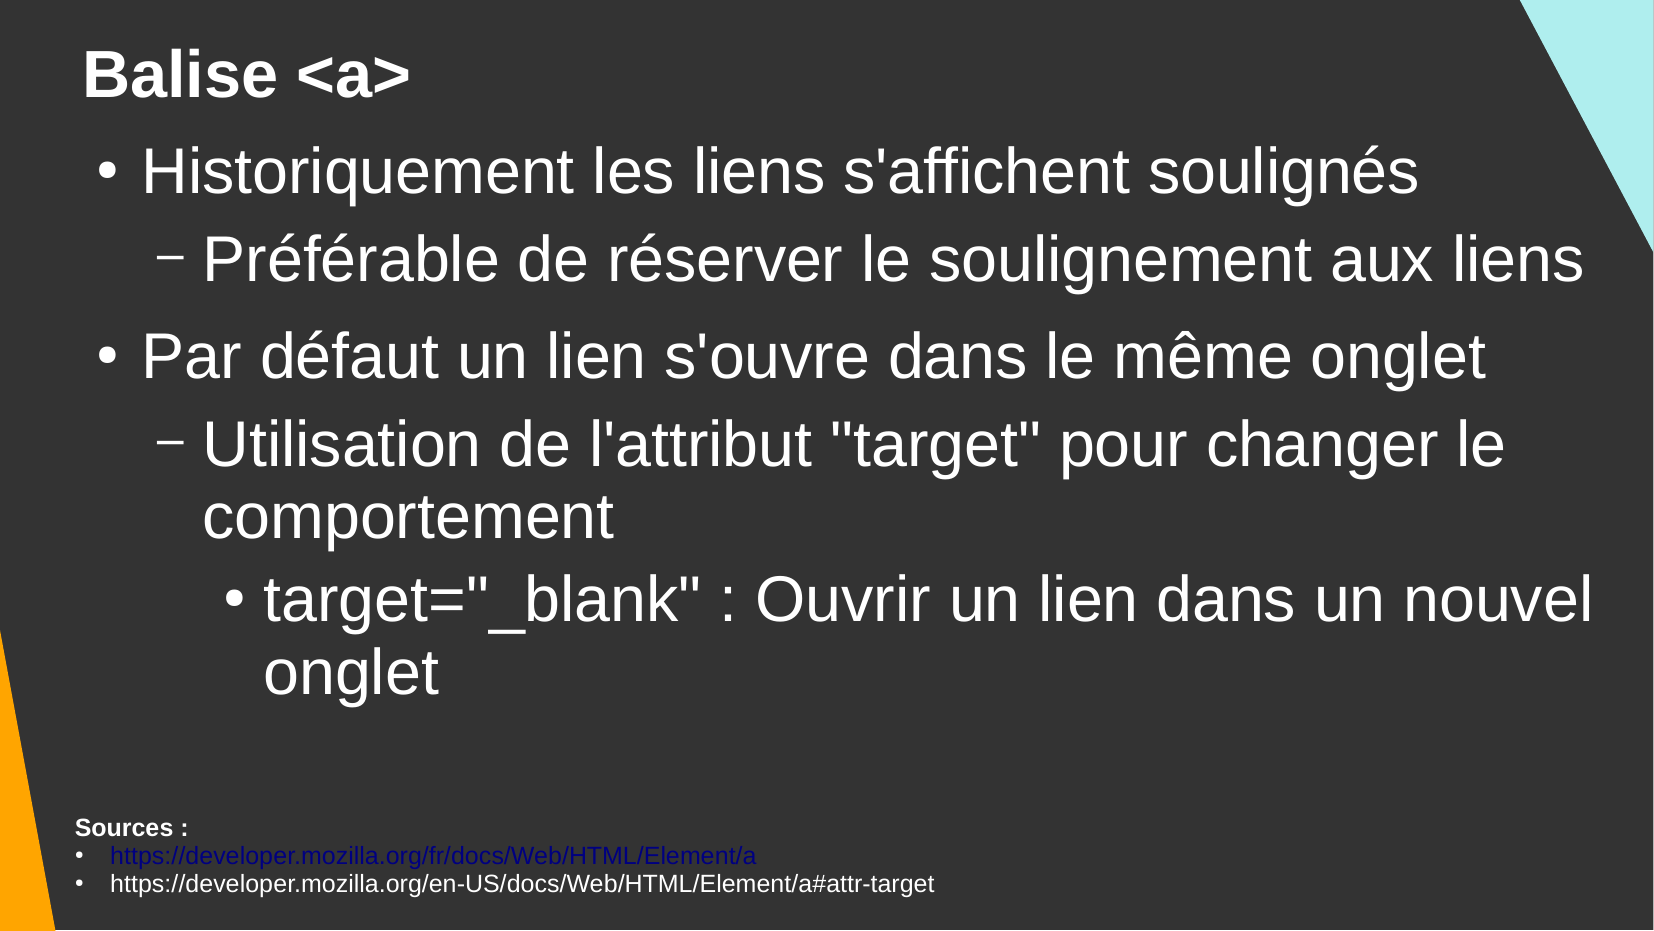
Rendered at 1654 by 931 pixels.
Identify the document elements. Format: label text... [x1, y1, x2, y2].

list Historiquement les liens s'affichent soulignés Préférable de réserver le soulignement aux liens Par défaut un lien s'ouvre dans le même onglet Utilisation de l'attribut "target" pour changer le comportement target="_blank" : Ouvrir un lien dans un nouvel onglet [80, 135, 1605, 718]
text_box [1519, 0, 1654, 254]
text_box [0, 630, 56, 931]
title Balise <a> [82, 37, 1571, 114]
text_box Sources : https://developer.mozilla.org/fr/docs/Web/HTML/Element/a https://developer.mozilla.org/en-US/docs/Web/HTML/Element/a#attr-target [60, 806, 1546, 931]
